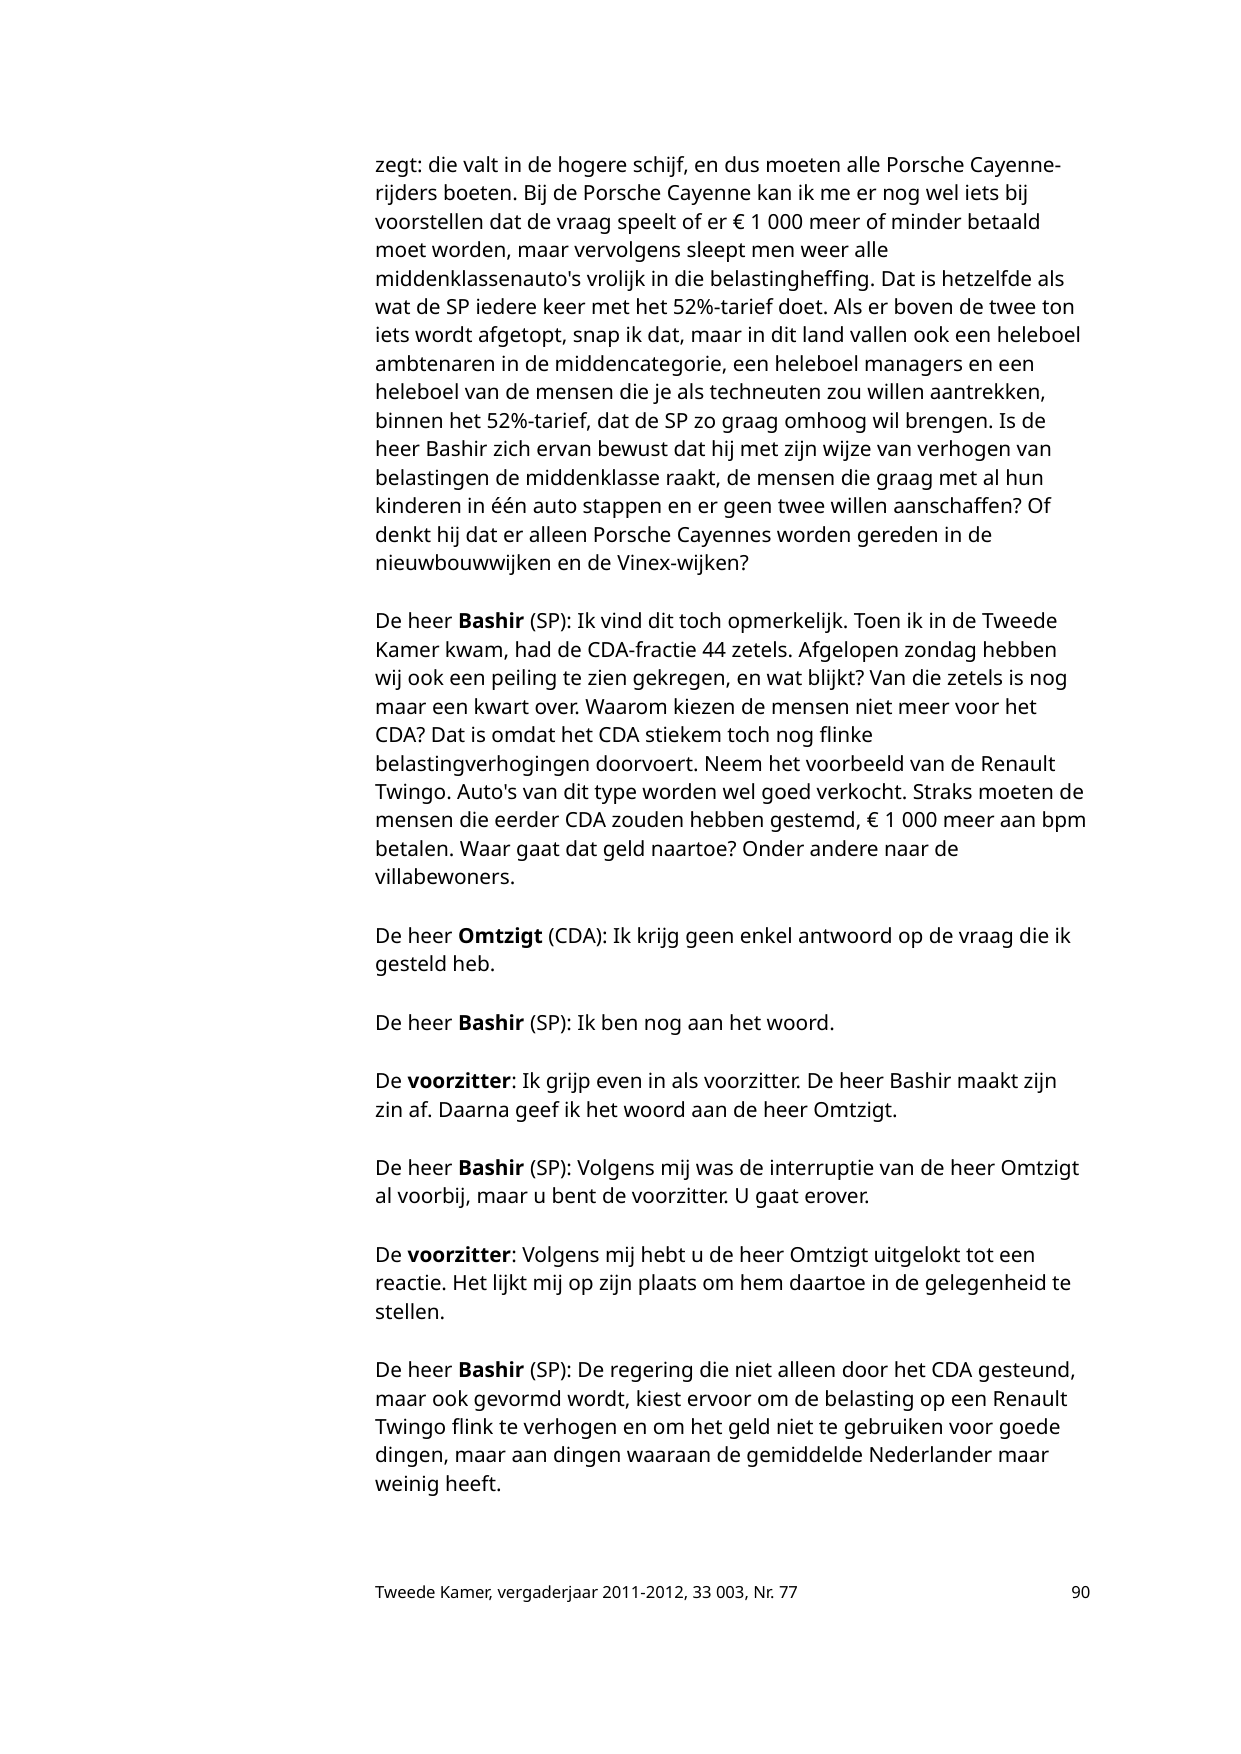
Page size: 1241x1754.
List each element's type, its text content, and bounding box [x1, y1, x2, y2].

text De heer Bashir (SP): Ik vind dit toch opmerkelijk. Toen ik in de Tweede Kamer kwam, had de CDA-fractie 44 zetels. Afgelopen zondag hebben wij ook een peiling te zien gekregen, en wat blijkt? Van die zetels is nog maar een kwart over. Waarom kiezen de mensen niet meer voor het CDA? Dat is omdat het CDA stiekem toch nog flinke belastingverhogingen doorvoert. Neem het voorbeeld van de Renault Twingo. Auto's van dit type worden wel goed verkocht. Straks moeten de mensen die eerder CDA zouden hebben gestemd, € 1 000 meer aan bpm betalen. Waar gaat dat geld naartoe? Onder andere naar de villabewoners. [375, 607, 1090, 891]
text zegt: die valt in de hogere schijf, en dus moeten alle Porsche Cayenne-rijders boeten. Bij de Porsche Cayenne kan ik me er nog wel iets bij voorstellen dat de vraag speelt of er € 1 000 meer of minder betaald moet worden, maar vervolgens sleept men weer alle middenklassenauto's vrolijk in die belastingheffing. Dat is hetzelfde als wat de SP iedere keer met het 52%-tarief doet. Als er boven de twee ton iets wordt afgetopt, snap ik dat, maar in dit land vallen ook een heleboel ambtenaren in de middencategorie, een heleboel managers en een heleboel van de mensen die je als techneuten zou willen aantrekken, binnen het 52%-tarief, dat de SP zo graag omhoog wil brengen. Is de heer Bashir zich ervan bewust dat hij met zijn wijze van verhogen van belastingen de middenklasse raakt, de mensen die graag met al hun kinderen in één auto stappen en er geen twee willen aanschaffen? Of denkt hij dat er alleen Porsche Cayennes worden gereden in de nieuwbouwwijken en de Vinex-wijken? [375, 150, 1090, 577]
text De voorzitter: Ik grijp even in als voorzitter. De heer Bashir maakt zijn zin af. Daarna geef ik het woord aan de heer Omtzigt. [375, 1066, 1090, 1123]
text De heer Bashir (SP): Ik ben nog aan het woord. [375, 1008, 1090, 1036]
text De voorzitter: Volgens mij hebt u de heer Omtzigt uitgelokt tot een reactie. Het lijkt mij op zijn plaats om hem daartoe in de gelegenheid te stellen. [375, 1240, 1090, 1325]
text De heer Bashir (SP): De regering die niet alleen door het CDA gesteund, maar ook gevormd wordt, kiest ervoor om de belasting op een Renault Twingo flink te verhogen en om het geld niet te gebruiken voor goede dingen, maar aan dingen waaraan de gemiddelde Nederlander maar weinig heeft. [375, 1355, 1090, 1497]
text De heer Omtzigt (CDA): Ik krijg geen enkel antwoord op de vraag die ik gesteld heb. [375, 921, 1090, 978]
text De heer Bashir (SP): Volgens mij was de interruptie van de heer Omtzigt al voorbij, maar u bent de voorzitter. U gaat erover. [375, 1153, 1090, 1210]
